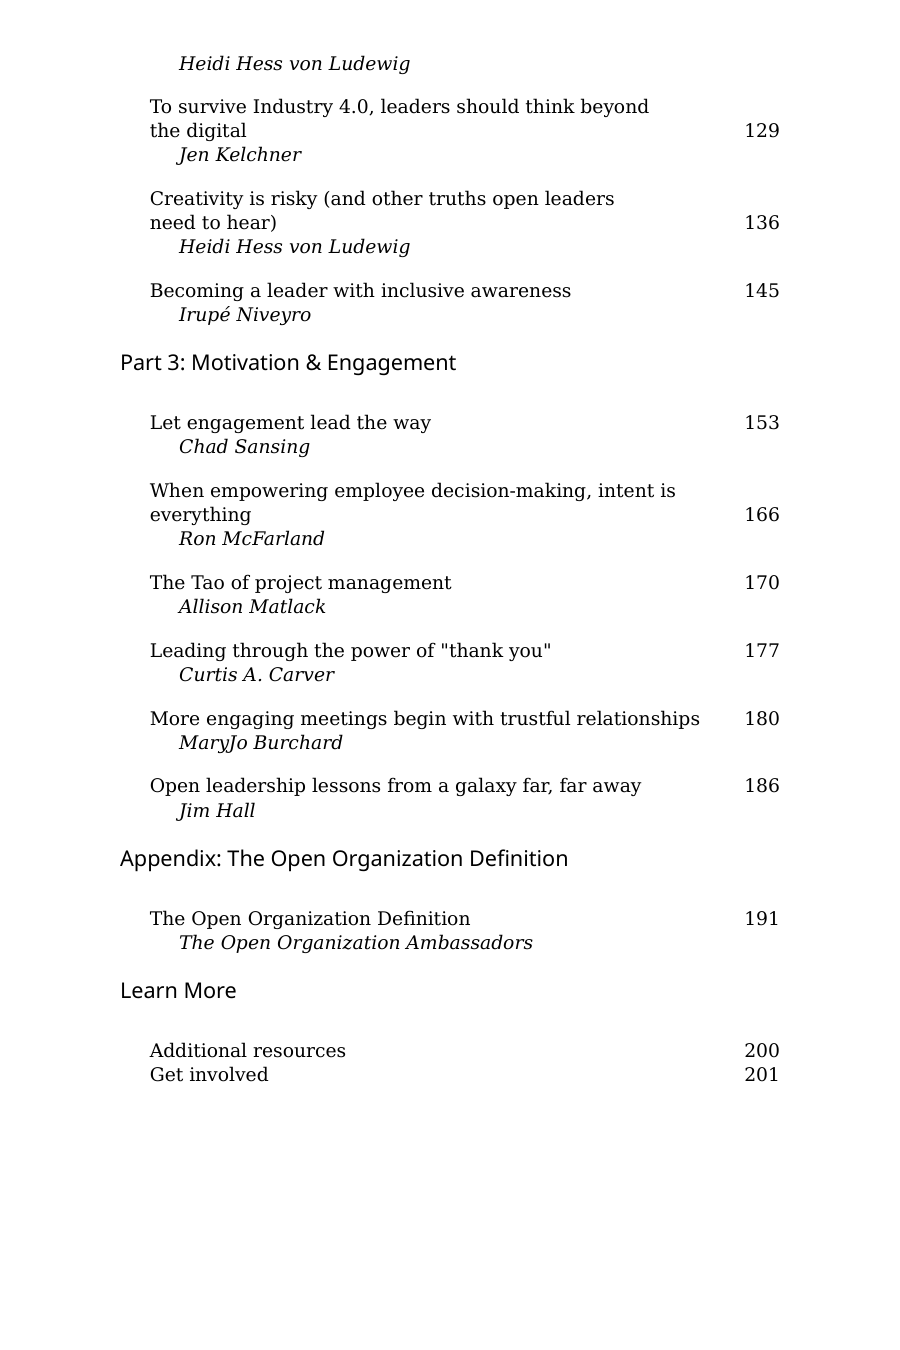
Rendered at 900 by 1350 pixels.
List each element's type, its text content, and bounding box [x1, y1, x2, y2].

text Ron McFarland [179, 528, 780, 572]
text The Open Organization Definition 191 [149, 908, 780, 930]
text Additional resources 200 [149, 1040, 780, 1062]
text Appendix: The Open Organization Definition [120, 843, 780, 905]
text Heidi Hess von Ludewig [179, 52, 780, 96]
text To survive Industry 4.0, leaders should think beyond the digital 129 [149, 96, 780, 142]
text Leading through the power of "thank you" 177 [149, 640, 780, 662]
text Chad Sansing [179, 436, 780, 480]
text Part 3: Motivation & Engagement [120, 348, 780, 409]
text Open leadership lessons from a galaxy far, far away 186 [149, 776, 780, 797]
text Let engagement lead the way 153 [149, 412, 780, 434]
text Heidi Hess von Ludewig [179, 236, 780, 280]
text Creativity is risky (and other truths open leaders need to hear) 136 [149, 188, 780, 234]
text The Tao of project management 170 [149, 572, 780, 594]
text The Open Organization Ambassadors [179, 932, 780, 976]
text Irupé Niveyro [179, 304, 780, 348]
text Allison Matlack [179, 596, 780, 640]
text Becoming a leader with inclusive awareness 145 [149, 280, 780, 302]
text Learn More [120, 976, 780, 1037]
text Jim Hall [179, 799, 780, 843]
text Curtis A. Carver [179, 664, 780, 708]
text Jen Kelchner [179, 144, 780, 188]
text MaryJo Burchard [179, 732, 780, 776]
text When empowering employee decision-making, intent is everything 166 [149, 480, 780, 526]
text Get involved 201 [149, 1064, 780, 1086]
text More engaging meetings begin with trustful relationships 180 [149, 708, 780, 729]
